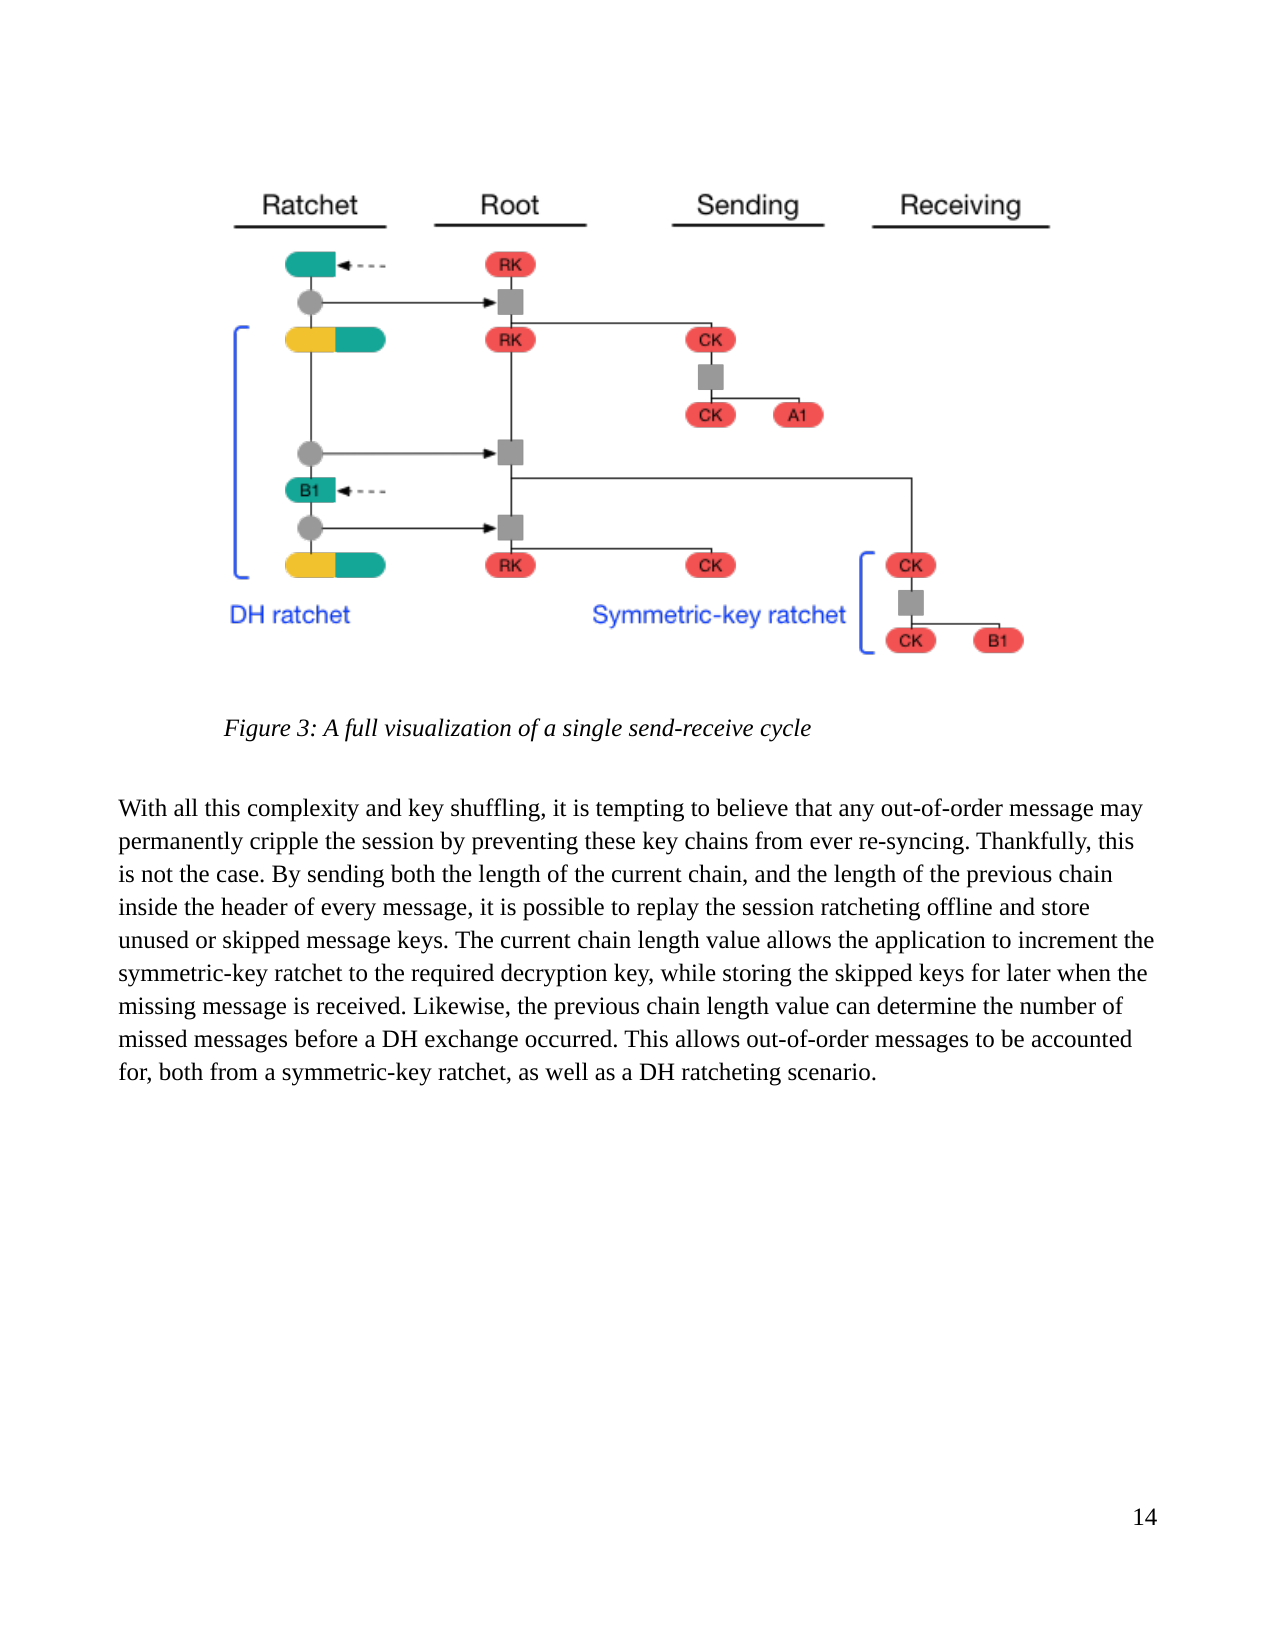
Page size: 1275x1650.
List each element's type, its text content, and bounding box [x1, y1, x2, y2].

picture [223, 130, 1052, 708]
text Figure 3: A full visualization of a single send-receive cycle [223, 708, 1052, 741]
text With all this complexity and key shuffling, it is tempting to believe that any out-of-order message may permanently cripple the session by preventing these key chains from ever re-syncing. Thankfully, this is not the case. By sending both the length of the current chain, and the length of the previous chain inside the header of every message, it is possible to replay the session ratcheting offline and store unused or skipped message keys. The current chain length value allows the application to increment the symmetric-key ratchet to the required decryption key, while storing the skipped keys for later when the missing message is received. Likewise, the previous chain length value can determine the number of missed messages before a DH exchange occurred. This allows out-of-order messages to be accounted for, both from a symmetric-key ratchet, as well as a DH ratcheting scenario. [118, 793, 1157, 1086]
